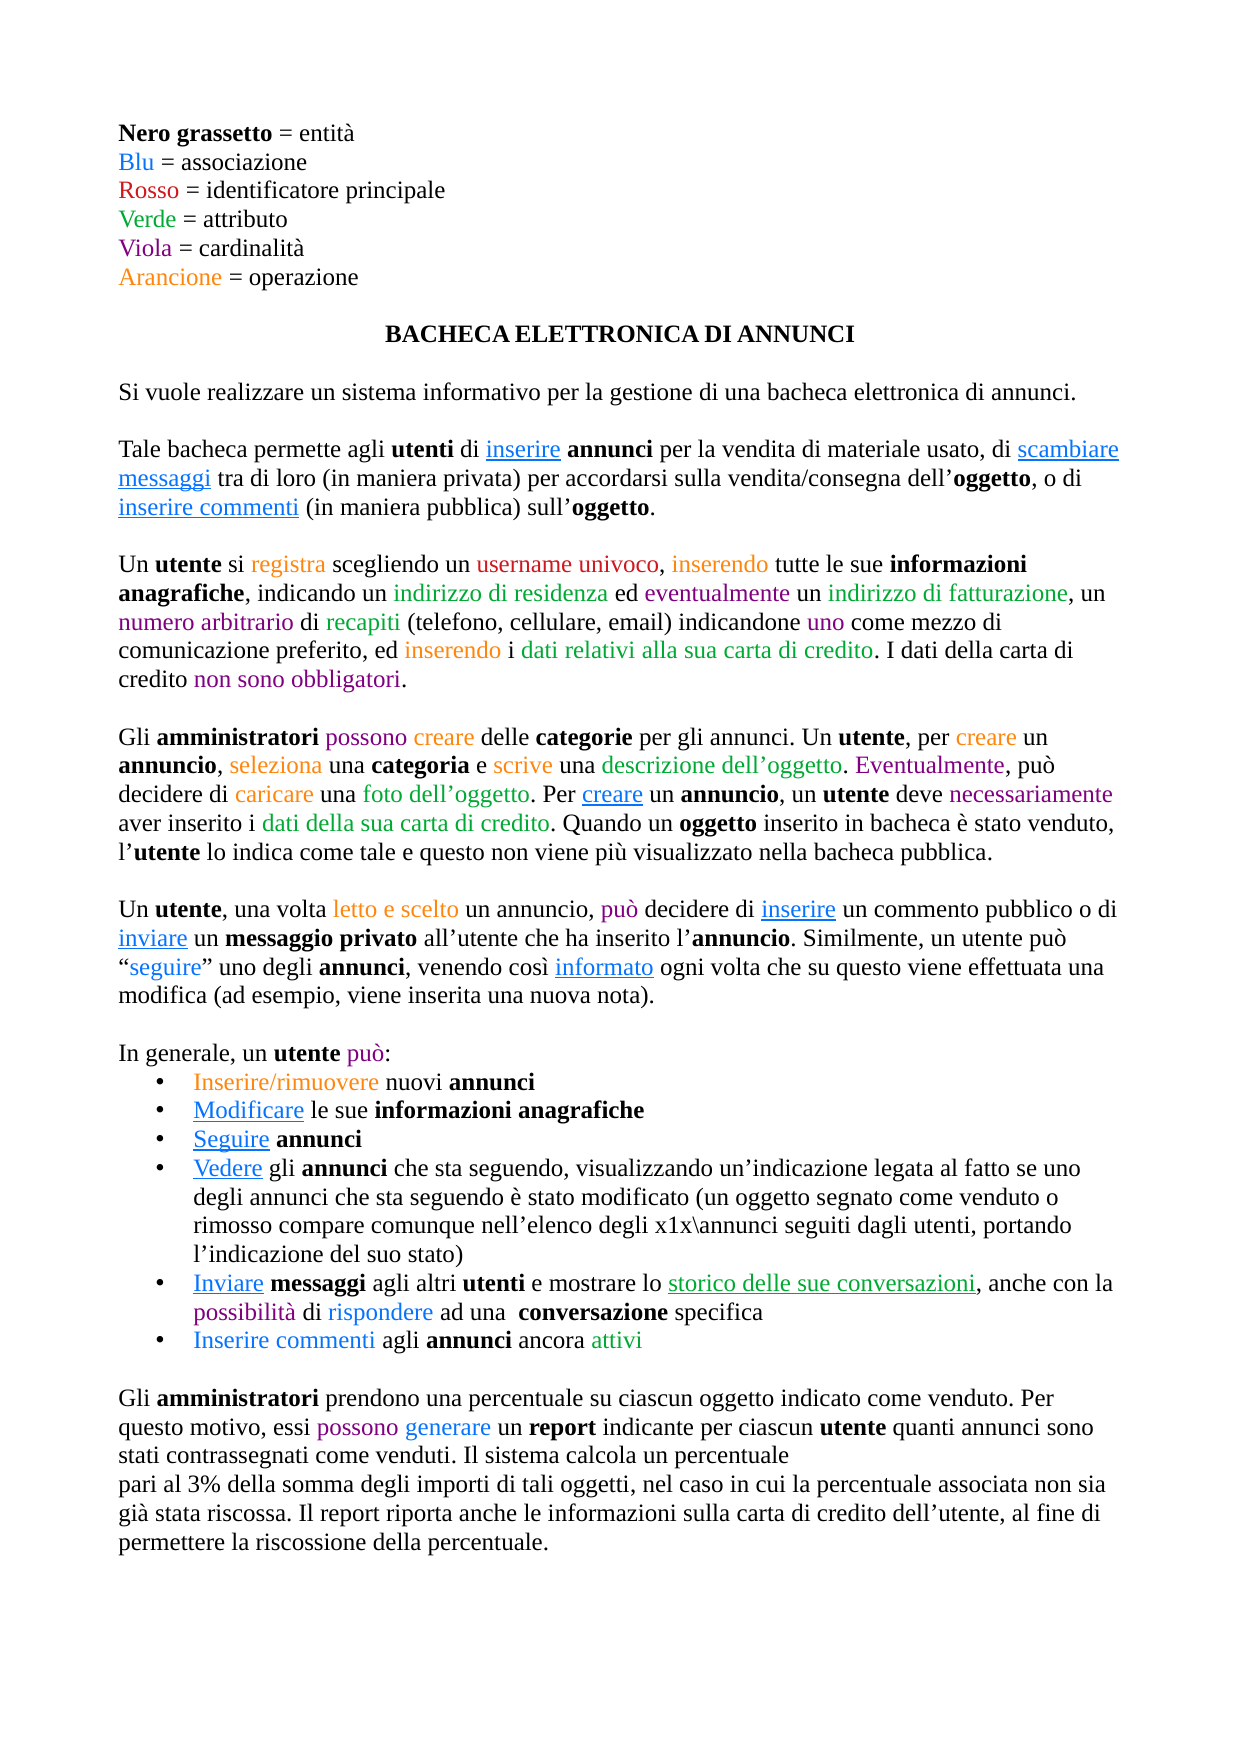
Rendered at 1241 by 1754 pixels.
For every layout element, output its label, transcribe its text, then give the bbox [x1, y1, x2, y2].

text Viola = cardinalità [118, 233, 1122, 262]
text Un utente, una volta letto e scelto un annuncio, può decidere di inserire un commento pubblico o di inviare un messaggio privato all’utente che ha inserito l’annuncio. Similmente, un utente può “seguire” uno degli annunci, venendo così informato ogni volta che su questo viene effettuata una modifica (ad esempio, viene inserita una nuova nota). [118, 894, 1122, 1009]
list Inserire/rimuovere nuovi annunci [156, 1067, 1122, 1096]
text Arancione = operazione [118, 262, 1122, 291]
list Modificare le sue informazioni anagrafiche [156, 1096, 1122, 1124]
text In generale, un utente può: [118, 1038, 1122, 1067]
list Seguire annunci [156, 1124, 1122, 1153]
text Si vuole realizzare un sistema informativo per la gestione di una bacheca elettronica di annunci. [118, 377, 1122, 406]
text Un utente si registra scegliendo un username univoco, inserendo tutte le sue informazioni anagrafiche, indicando un indirizzo di residenza ed eventualmente un indirizzo di fatturazione, un numero arbitrario di recapiti (telefono, cellulare, email) indicandone uno come mezzo di comunicazione preferito, ed inserendo i dati relativi alla sua carta di credito. I dati della carta di credito non sono obbligatori. [118, 549, 1122, 693]
text Gli amministratori prendono una percentuale su ciascun oggetto indicato come venduto. Per questo motivo, essi possono generare un report indicante per ciascun utente quanti annunci sono stati contrassegnati come venduti. Il sistema calcola un percentuale [118, 1383, 1122, 1469]
text BACHECA ELETTRONICA DI ANNUNCI [118, 319, 1122, 348]
text pari al 3% della somma degli importi di tali oggetti, nel caso in cui la percentuale associata non sia già stata riscossa. Il report riporta anche le informazioni sulla carta di credito dell’utente, al fine di permettere la riscossione della percentuale. [118, 1469, 1122, 1556]
list Inviare messaggi agli altri utenti e mostrare lo storico delle sue conversazioni, anche con la possibilità di rispondere ad una conversazione specifica [156, 1268, 1122, 1326]
text Verde = attributo [118, 204, 1122, 233]
text Tale bacheca permette agli utenti di inserire annunci per la vendita di materiale usato, di scambiare messaggi tra di loro (in maniera privata) per accordarsi sulla vendita/consegna dell’oggetto, o di inserire commenti (in maniera pubblica) sull’oggetto. [118, 434, 1122, 521]
text Blu = associazione [118, 147, 1122, 176]
text Nero grassetto = entità [118, 118, 1122, 147]
text Rosso = identificatore principale [118, 176, 1122, 204]
text Gli amministratori possono creare delle categorie per gli annunci. Un utente, per creare un annuncio, seleziona una categoria e scrive una descrizione dell’oggetto. Eventualmente, può decidere di caricare una foto dell’oggetto. Per creare un annuncio, un utente deve necessariamente aver inserito i dati della sua carta di credito. Quando un oggetto inserito in bacheca è stato venduto, l’utente lo indica come tale e questo non viene più visualizzato nella bacheca pubblica. [118, 722, 1122, 866]
list Inserire commenti agli annunci ancora attivi [156, 1326, 1122, 1354]
list Vedere gli annunci che sta seguendo, visualizzando un’indicazione legata al fatto se uno degli annunci che sta seguendo è stato modificato (un oggetto segnato come venduto o rimosso compare comunque nell’elenco degli x1x\annunci seguiti dagli utenti, portando l’indicazione del suo stato) [156, 1153, 1122, 1268]
